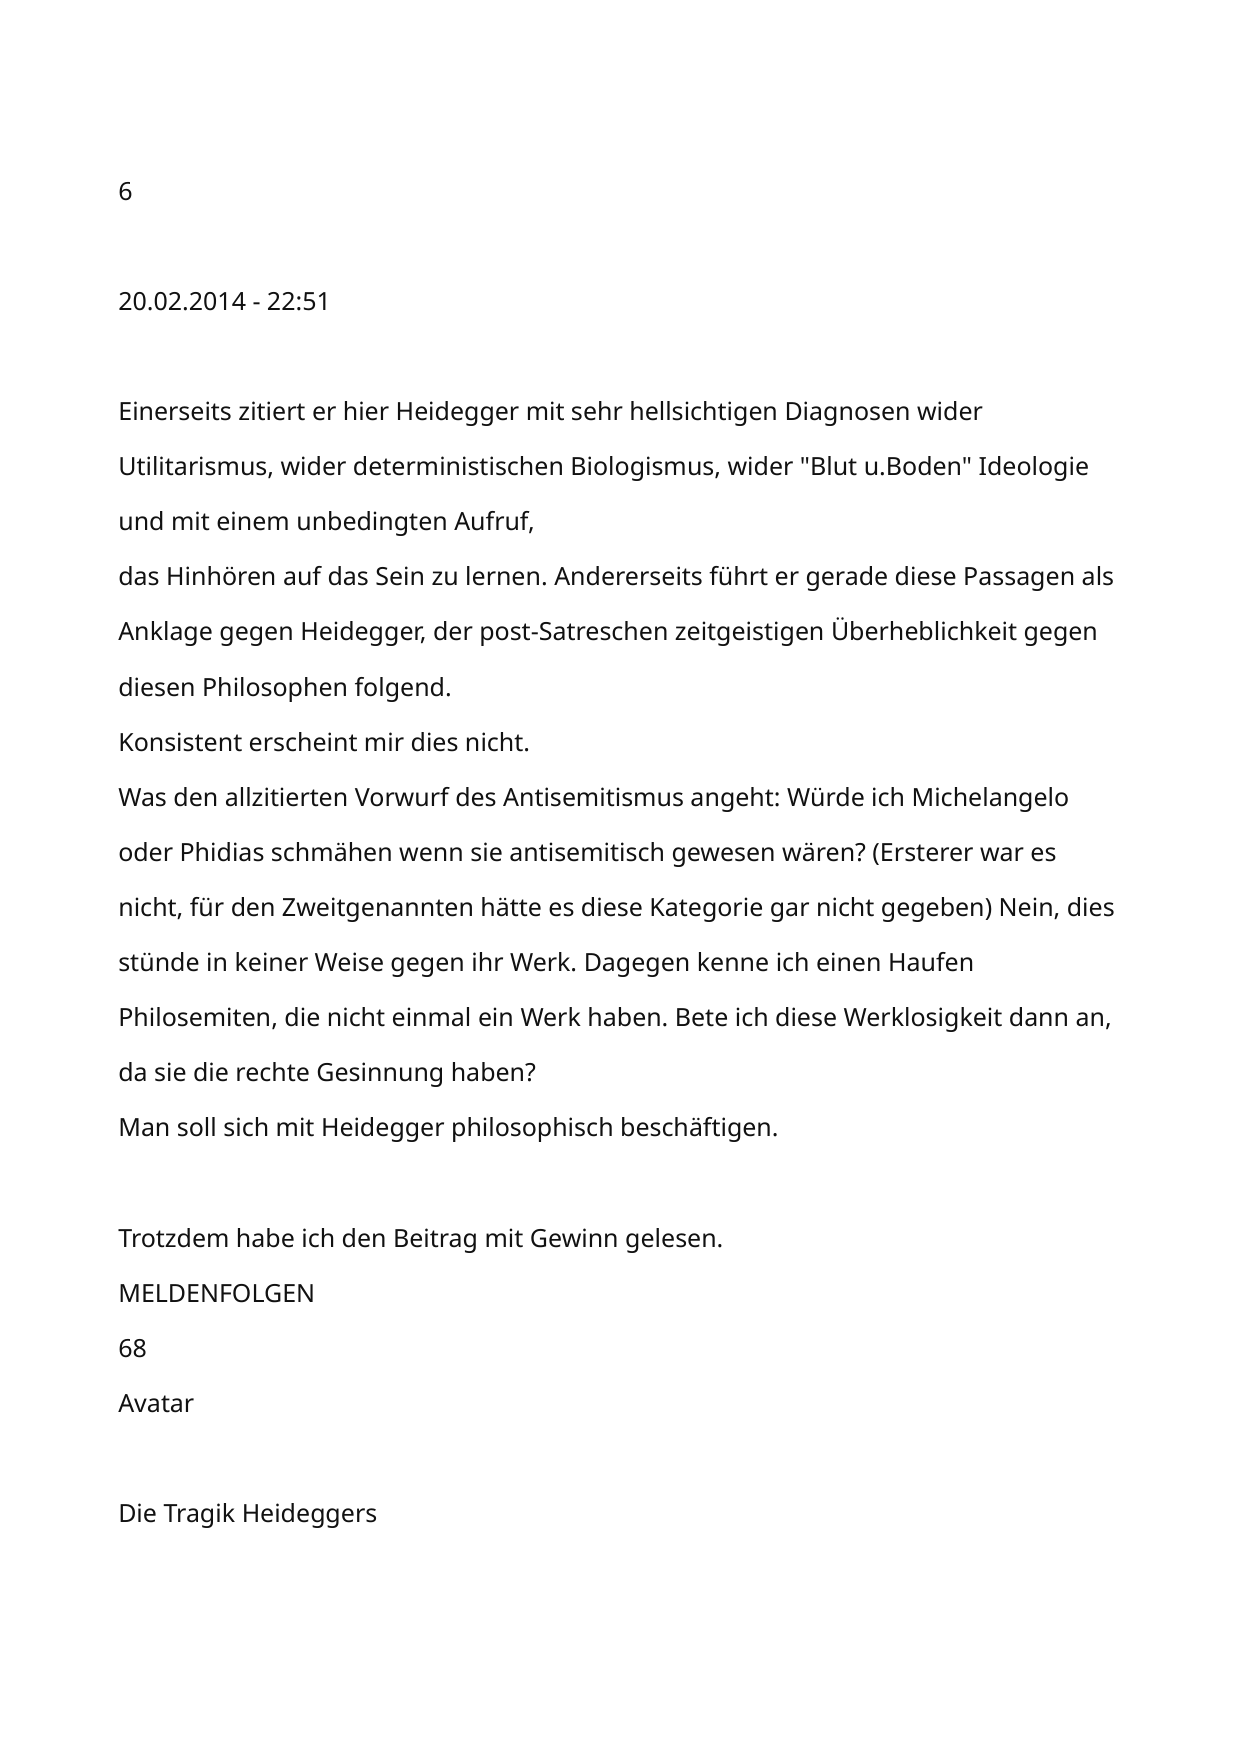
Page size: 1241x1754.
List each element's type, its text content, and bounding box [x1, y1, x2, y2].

text Trotzdem habe ich den Beitrag mit Gewinn gelesen. [118, 1220, 1122, 1254]
text Einerseits zitiert er hier Heidegger mit sehr hellsichtigen Diagnosen wider Utilitarismus, wider deterministischen Biologismus, wider "Blut u.Boden" Ideologie und mit einem unbedingten Aufruf, [118, 394, 1122, 538]
text Konsistent erscheint mir dies nicht. [118, 724, 1122, 758]
text Was den allzitierten Vorwurf des Antisemitismus angeht: Würde ich Michelangelo oder Phidias schmähen wenn sie antisemitisch gewesen wären? (Ersterer war es nicht, für den Zweitgenannten hätte es diese Kategorie gar nicht gegeben) Nein, dies stünde in keiner Weise gegen ihr Werk. Dagegen kenne ich einen Haufen Philosemiten, die nicht einmal ein Werk haben. Bete ich diese Werklosigkeit dann an, da sie die rechte Gesinnung haben? [118, 779, 1122, 1089]
text Avatar [118, 1386, 1122, 1419]
text 6 [118, 173, 1122, 207]
text MELDENFOLGEN [118, 1275, 1122, 1309]
text Die Tragik Heideggers [118, 1496, 1122, 1530]
text das Hinhören auf das Sein zu lernen. Andererseits führt er gerade diese Passagen als Anklage gegen Heidegger, der post-Satreschen zeitgeistigen Überheblichkeit gegen diesen Philosophen folgend. [118, 559, 1122, 703]
text 68 [118, 1330, 1122, 1364]
text 20.02.2014 - 22:51 [118, 283, 1122, 317]
text Man soll sich mit Heidegger philosophisch beschäftigen. [118, 1110, 1122, 1144]
